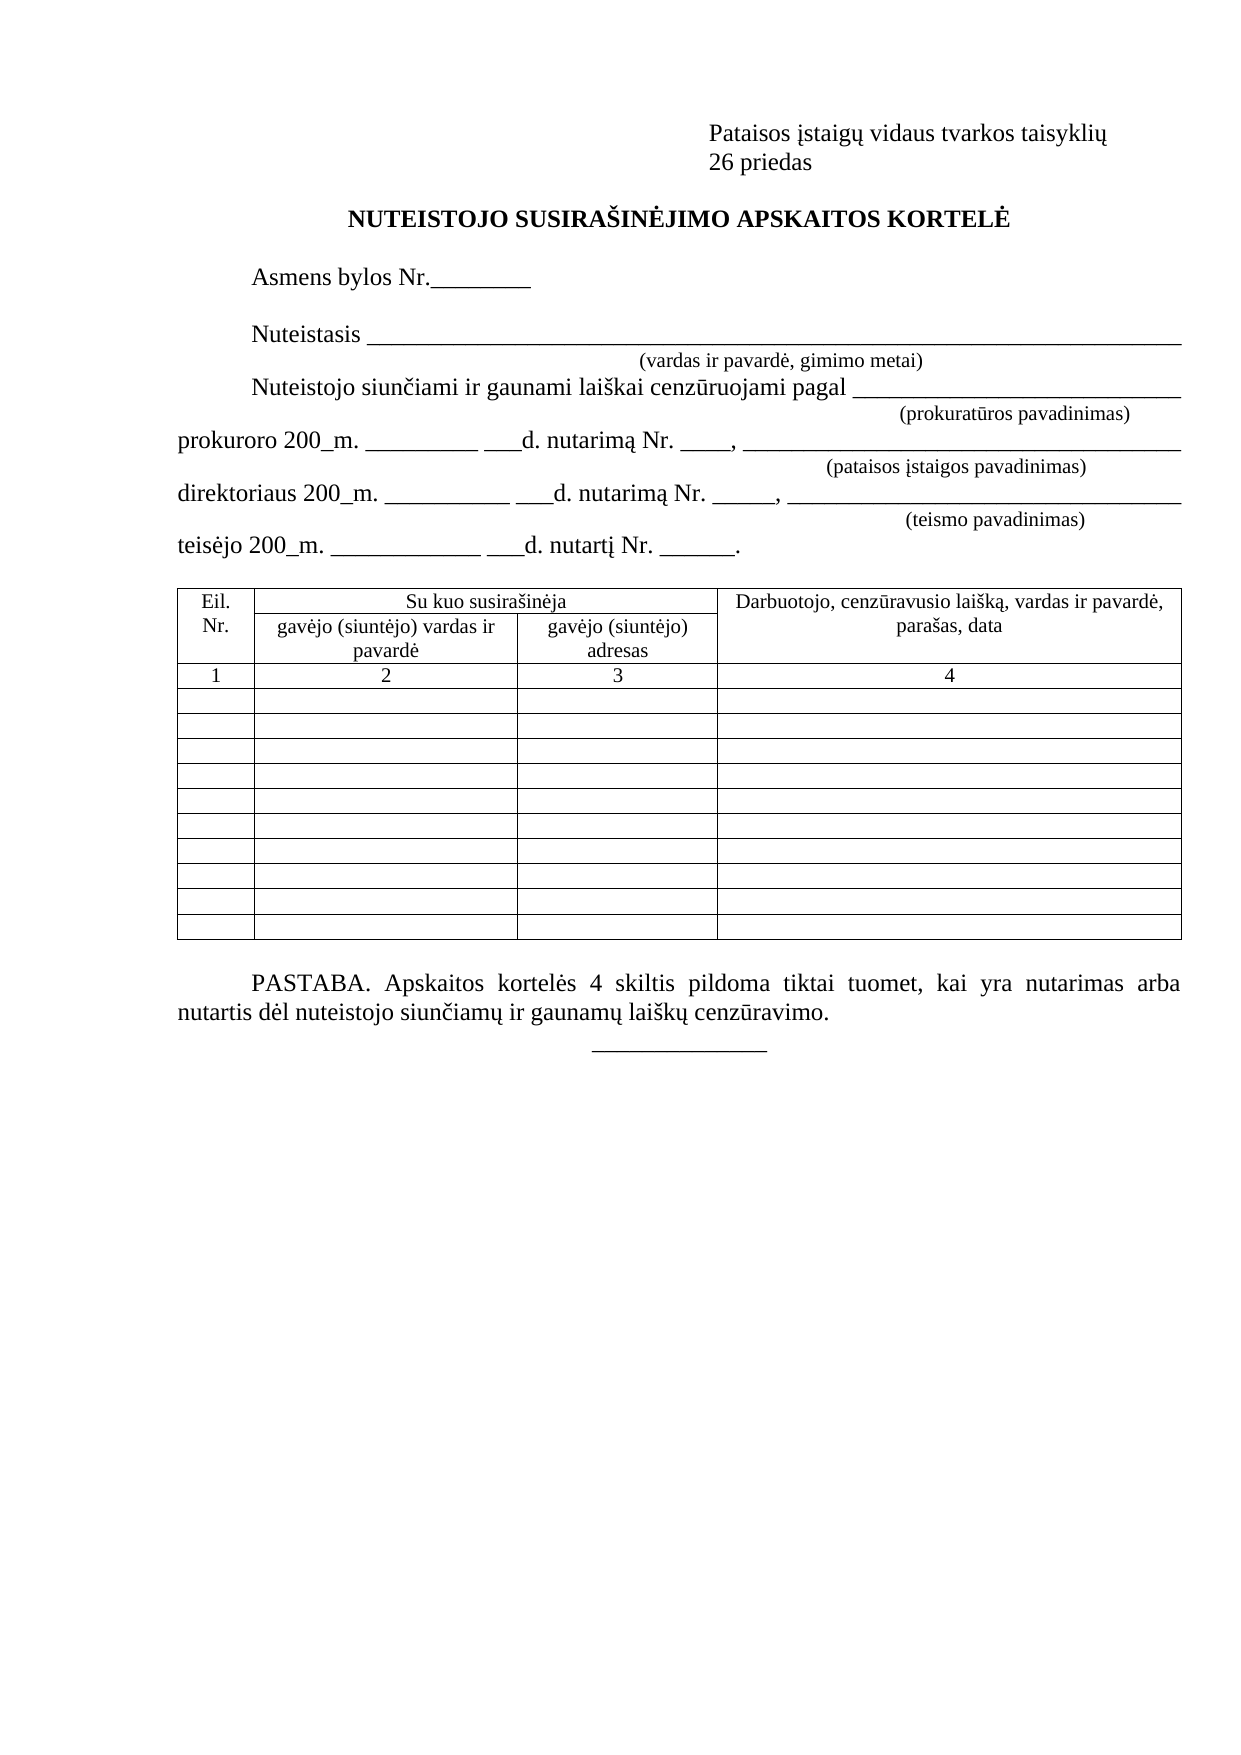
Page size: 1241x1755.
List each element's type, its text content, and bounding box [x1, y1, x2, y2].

table_cell [255, 814, 517, 838]
table_cell [518, 839, 717, 863]
text teisėjo 200_m. ____________ ___d. nutartį Nr. ______. [177, 531, 1181, 559]
text prokuroro 200_m. _________ ___d. nutarimą Nr. ____, [177, 425, 1181, 454]
text (vardas ir pavardė, gimimo metai) [177, 348, 1181, 372]
text Nuteistasis [177, 319, 1181, 348]
table_cell [718, 915, 1181, 938]
table_cell [178, 764, 254, 788]
table_cell [178, 839, 254, 863]
table_cell [718, 839, 1181, 863]
table_header Darbuotojo, cenzūravusio laišką, vardas ir pavardė, parašas, data [718, 589, 1181, 662]
text PASTABA. Apskaitos kortelės 4 skiltis pildoma tiktai tuomet, kai yra nutarimas arba nutartis dėl nuteistojo siunčiamų ir gaunamų laiškų cenzūravimo. [177, 968, 1181, 1026]
text Asmens bylos Nr.________ [177, 262, 1181, 291]
table_cell [178, 714, 254, 738]
table_cell [255, 839, 517, 863]
table_cell [518, 889, 717, 913]
table_cell 1 [178, 664, 254, 687]
table_cell [518, 739, 717, 763]
text Pataisos įstaigų vidaus tvarkos taisyklių [709, 118, 1181, 147]
table_cell [255, 889, 517, 913]
table_cell [178, 814, 254, 838]
table_cell gavėjo (siuntėjo) vardas ir pavardė [255, 614, 517, 662]
table_cell [518, 915, 717, 938]
table_cell [718, 789, 1181, 813]
table_cell [518, 864, 717, 888]
table_cell [178, 739, 254, 763]
table_cell [718, 764, 1181, 788]
table_cell [718, 889, 1181, 913]
table_cell [255, 739, 517, 763]
table_cell [518, 689, 717, 713]
table_cell 2 [255, 664, 517, 687]
table_cell gavėjo (siuntėjo) adresas [518, 614, 717, 662]
table_cell [178, 864, 254, 888]
table_cell [178, 915, 254, 938]
table_cell [178, 789, 254, 813]
text direktoriaus 200_m. __________ ___d. nutarimą Nr. _____, [177, 478, 1181, 507]
text (teismo pavadinimas) [177, 507, 1181, 531]
text ______________ [177, 1026, 1181, 1054]
table_cell [178, 889, 254, 913]
text NUTEISTOJO SUSIRAŠINĖJIMO APSKAITOS KORTELĖ [177, 204, 1181, 233]
table_cell [255, 714, 517, 738]
table_cell [255, 915, 517, 938]
table_cell [718, 864, 1181, 888]
text (prokuratūros pavadinimas) [177, 401, 1181, 425]
table_cell 3 [518, 664, 717, 687]
table_cell [718, 739, 1181, 763]
table_cell [255, 764, 517, 788]
table_cell [255, 789, 517, 813]
table_cell [718, 814, 1181, 838]
table_cell [255, 689, 517, 713]
table_cell [718, 714, 1181, 738]
table_cell 4 [718, 664, 1181, 687]
table_cell [255, 864, 517, 888]
table_header Su kuo susirašinėja [255, 589, 717, 613]
table_cell [518, 814, 717, 838]
table_cell [518, 714, 717, 738]
table_cell [518, 789, 717, 813]
table_header Eil. Nr. [178, 589, 254, 662]
table_cell [178, 689, 254, 713]
table_cell [518, 764, 717, 788]
table_cell [718, 689, 1181, 713]
text Nuteistojo siunčiami ir gaunami laiškai cenzūruojami pagal [177, 372, 1181, 401]
text 26 priedas [177, 147, 1181, 176]
text (pataisos įstaigos pavadinimas) [177, 454, 1181, 478]
